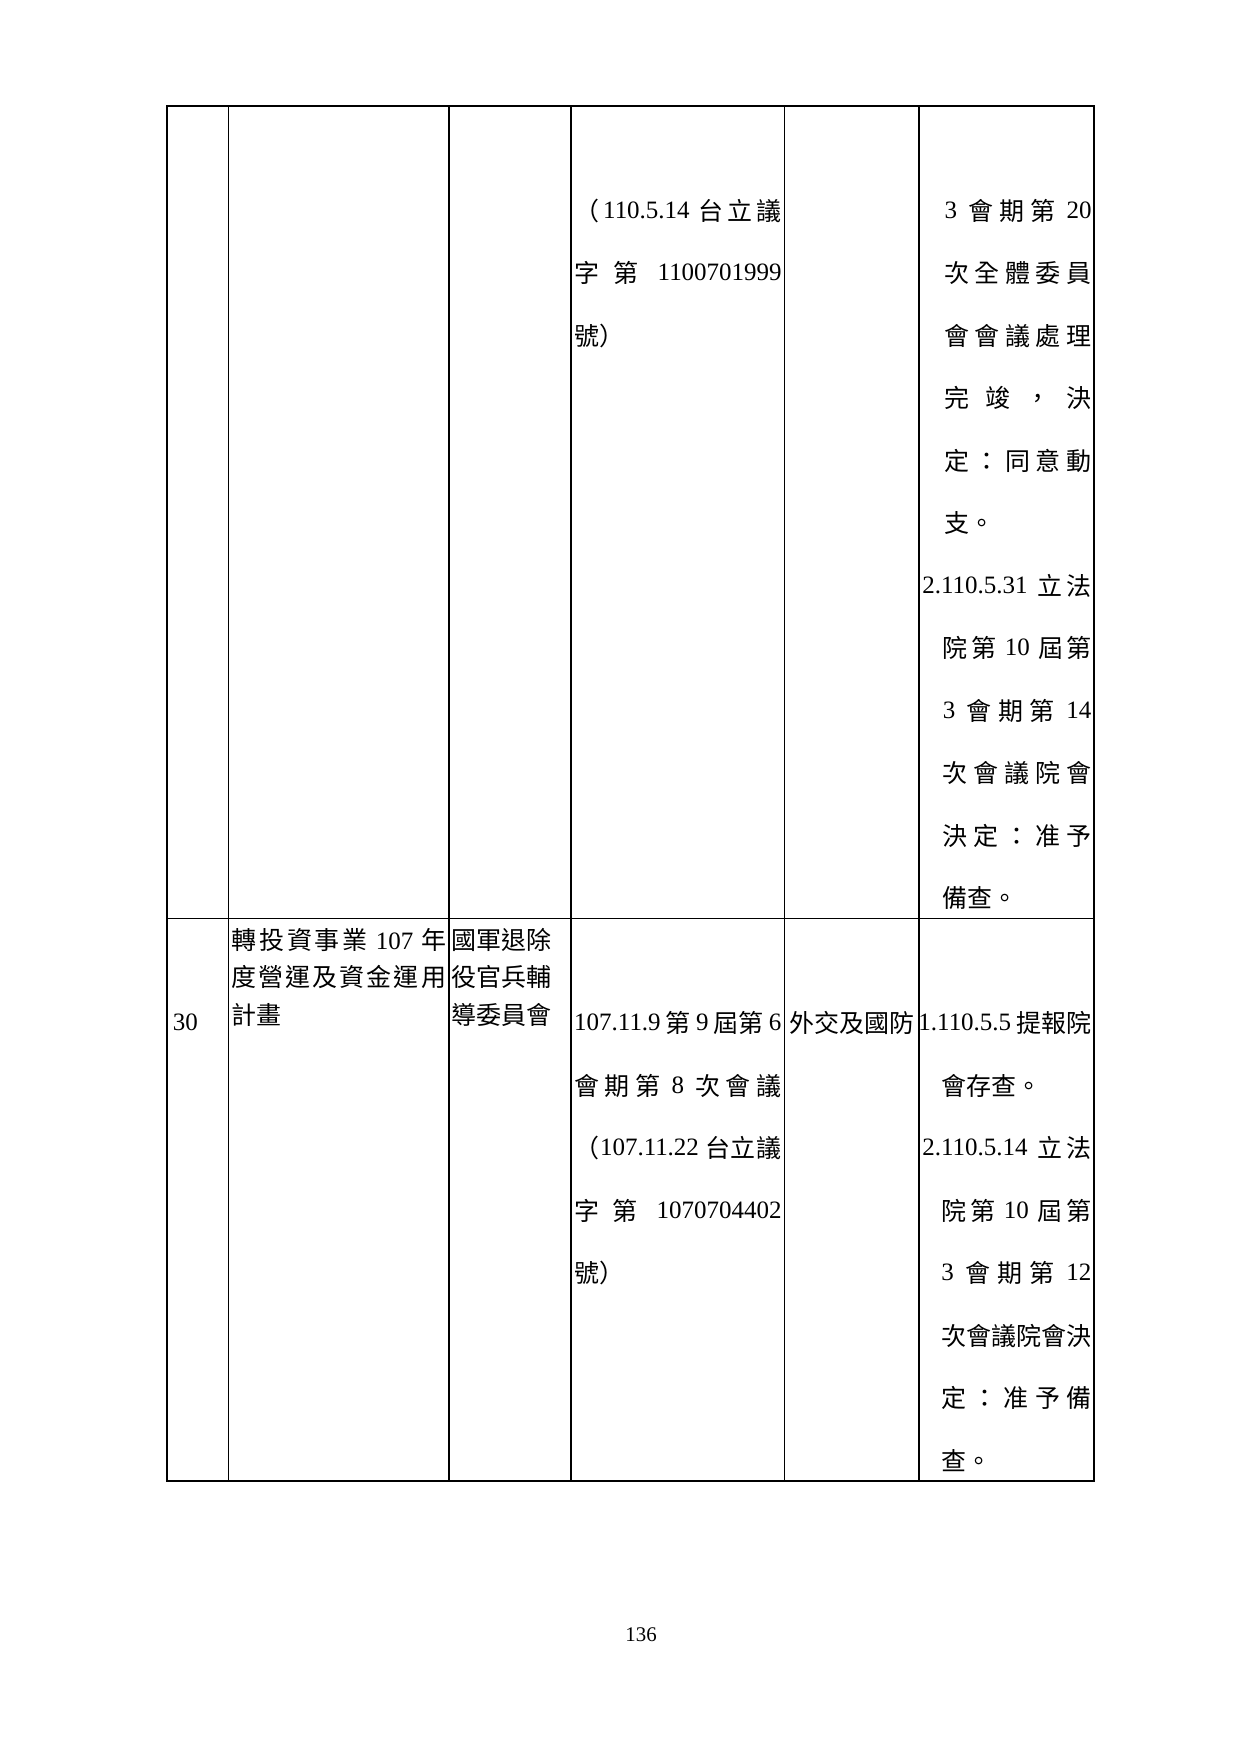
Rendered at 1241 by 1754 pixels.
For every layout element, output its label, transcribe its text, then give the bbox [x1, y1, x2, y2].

table_cell [168, 107, 228, 918]
table_cell 國軍退除役官兵輔導委員會 [450, 919, 570, 1480]
table_cell （110.5.14台立議字第1100701999號） [572, 107, 784, 918]
table_cell 3會期第20次全體委員會會議處理完竣，決定：同意動支。 2.110.5.31立法院第10屆第3會期第14次會議院會決定：准予備查。 [920, 107, 1093, 918]
table_cell [168, 919, 228, 1480]
table_cell [229, 107, 448, 918]
table_cell [450, 107, 570, 918]
table_cell 1.110.5.5提報院會存查。 2.110.5.14立法院第10屆第3會期第12次會議院會決定：准予備查。 [920, 919, 1093, 1480]
table_cell 轉投資事業107年度營運及資金運用計畫 [229, 919, 448, 1480]
table_cell 外交及國防 [785, 919, 918, 1480]
table_cell 107.11.9第9屆第6會期第8次會議（107.11.22台立議字第1070704402號） [572, 919, 784, 1480]
table_cell [785, 107, 918, 918]
